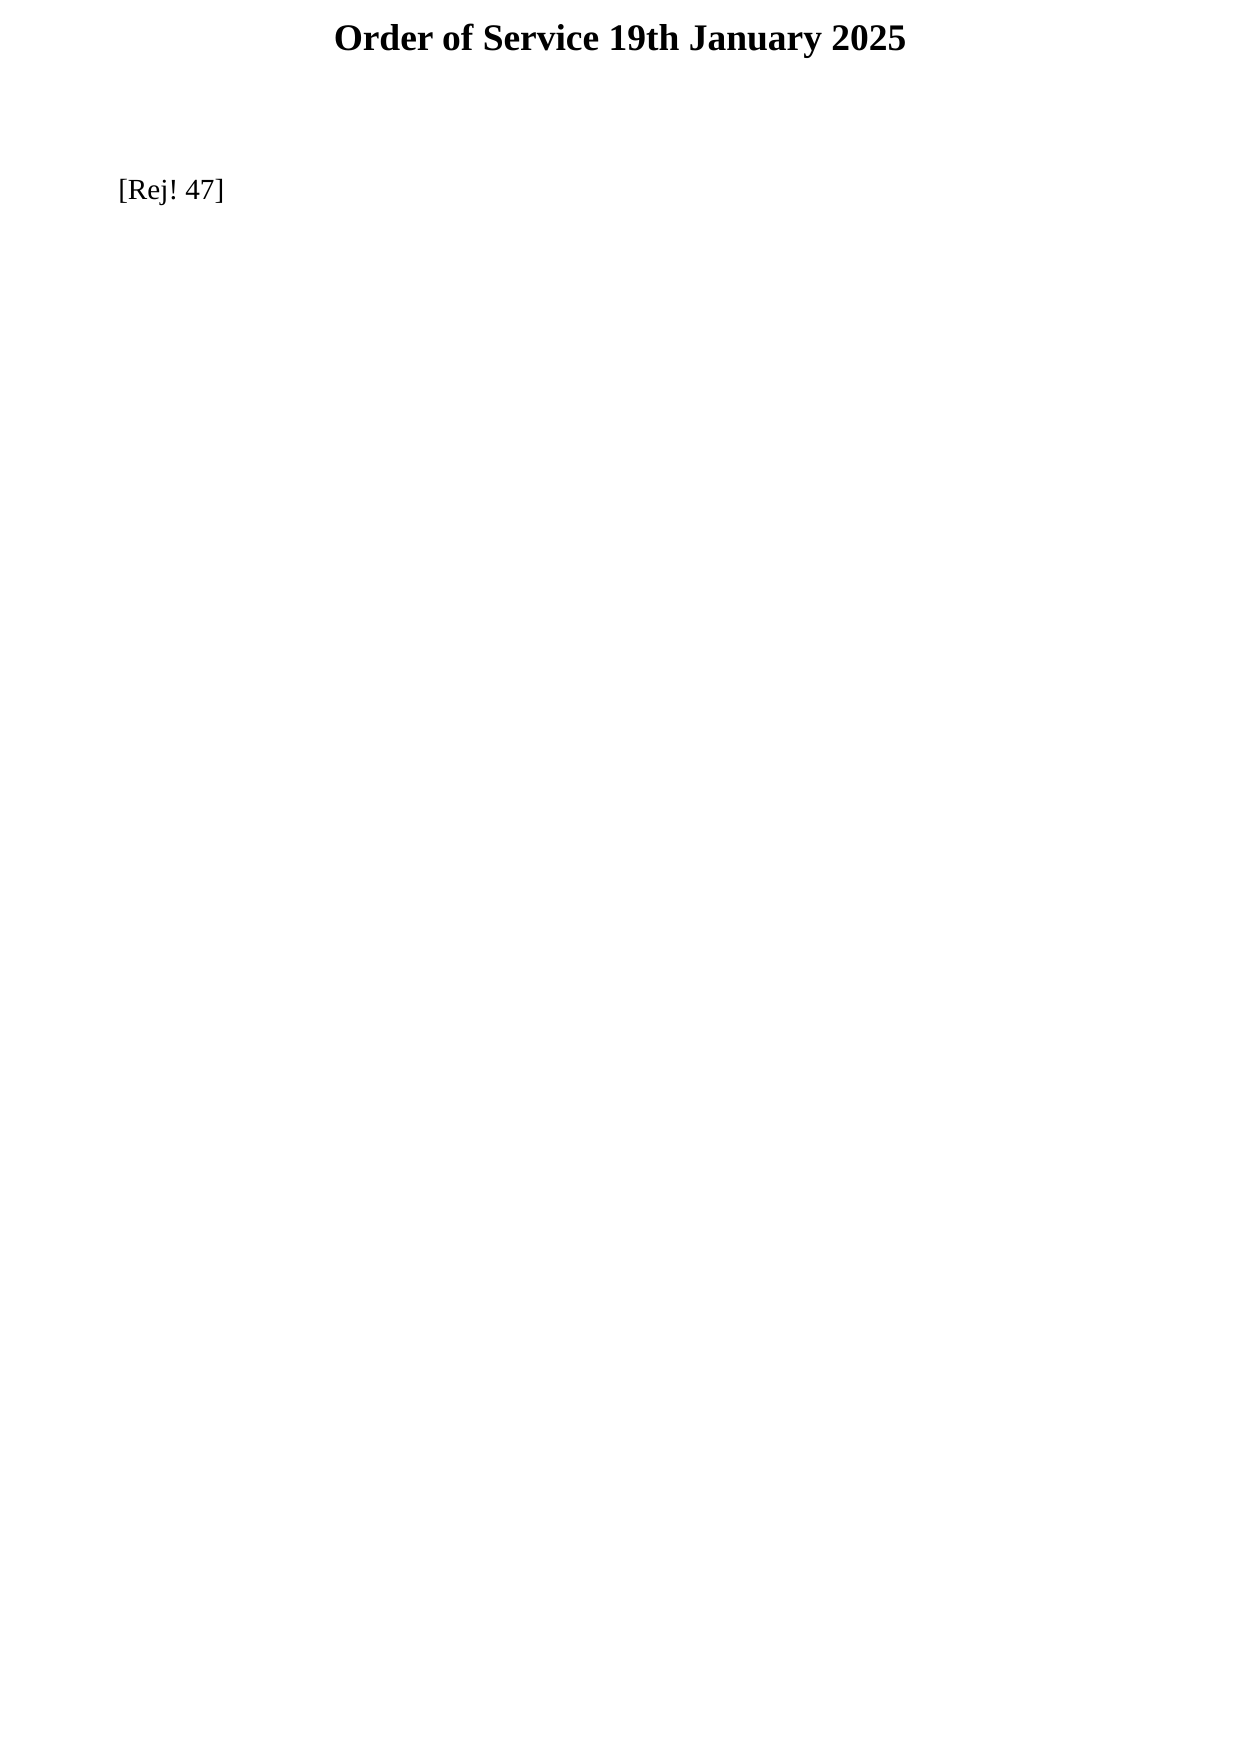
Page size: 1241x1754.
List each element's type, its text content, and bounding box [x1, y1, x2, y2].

text [Rej! 47] [118, 172, 1122, 206]
